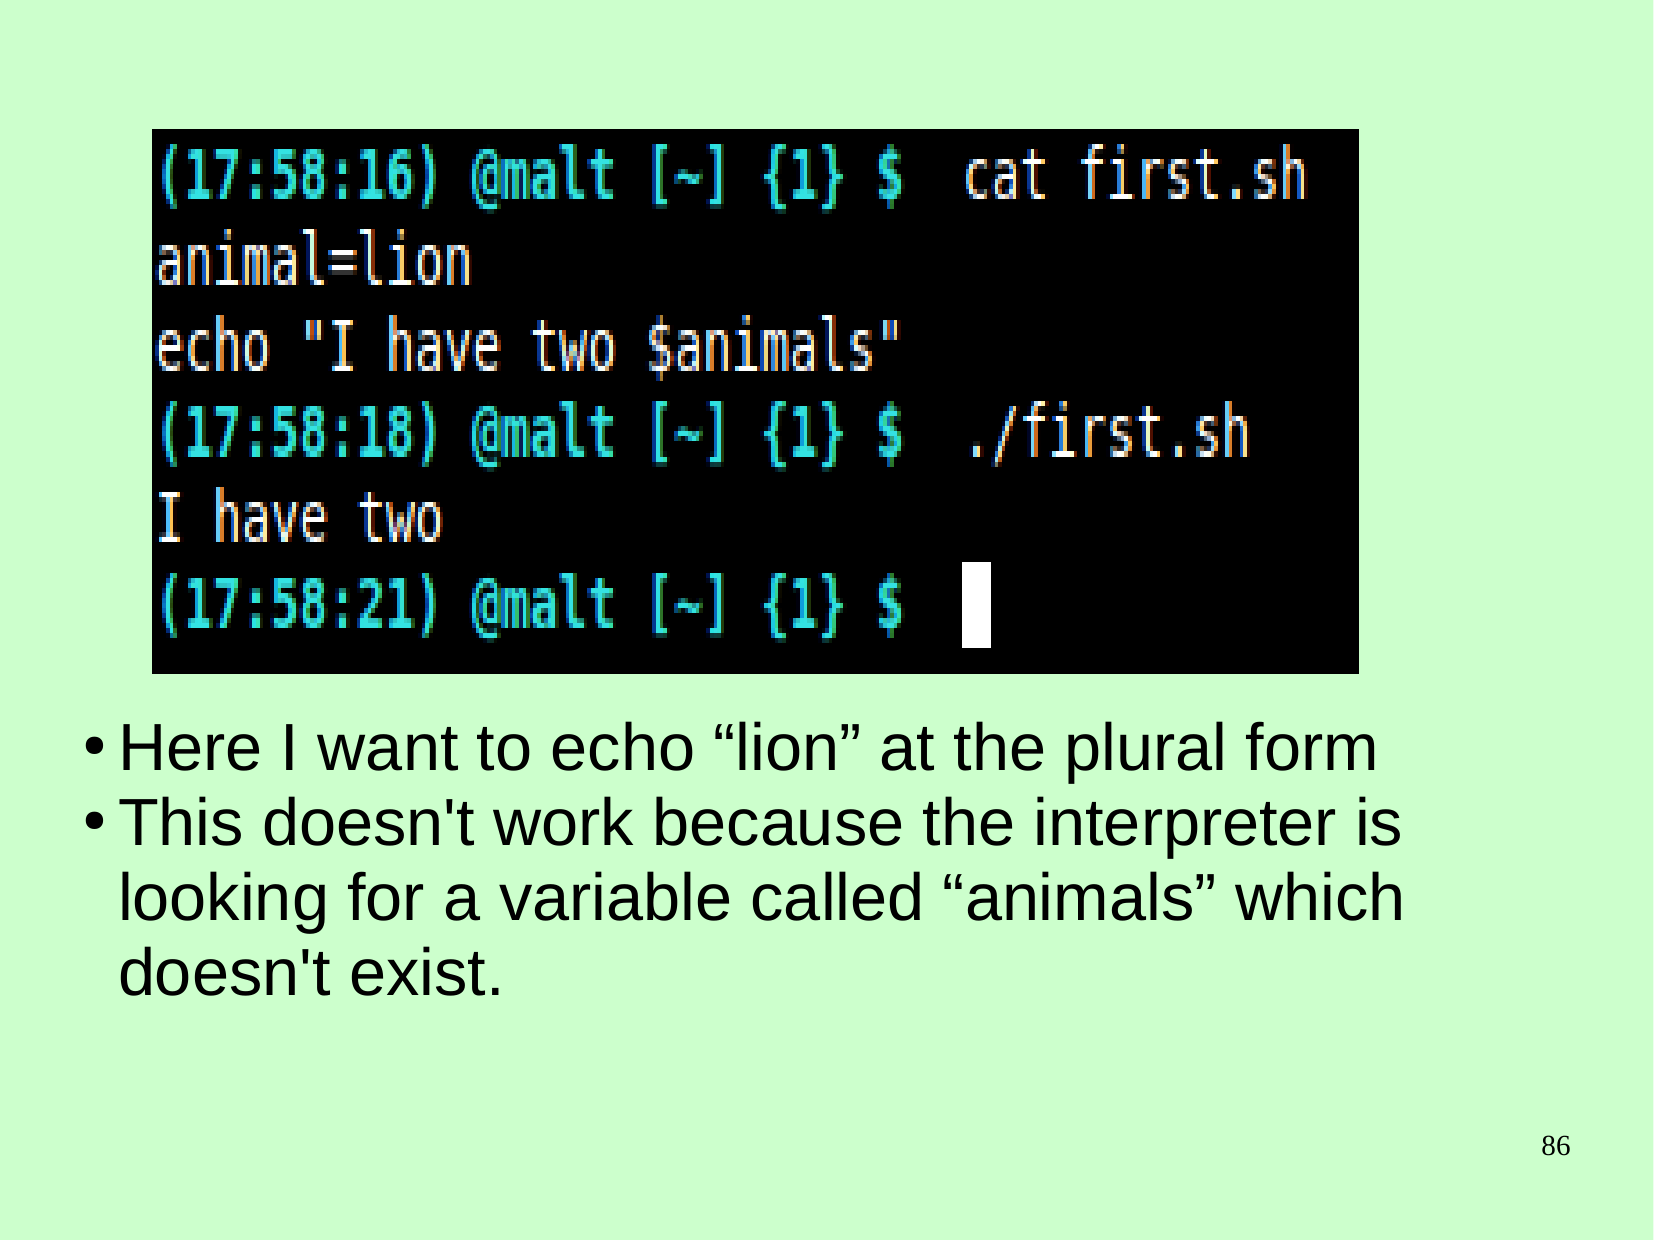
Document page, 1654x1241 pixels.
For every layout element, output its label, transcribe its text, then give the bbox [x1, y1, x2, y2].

subtitle Here I want to echo “lion” at the plural form This doesn't work because the interpreter is looking for a variable called “animals” which doesn't exist. [82, 49, 1571, 1010]
picture [152, 129, 1359, 674]
